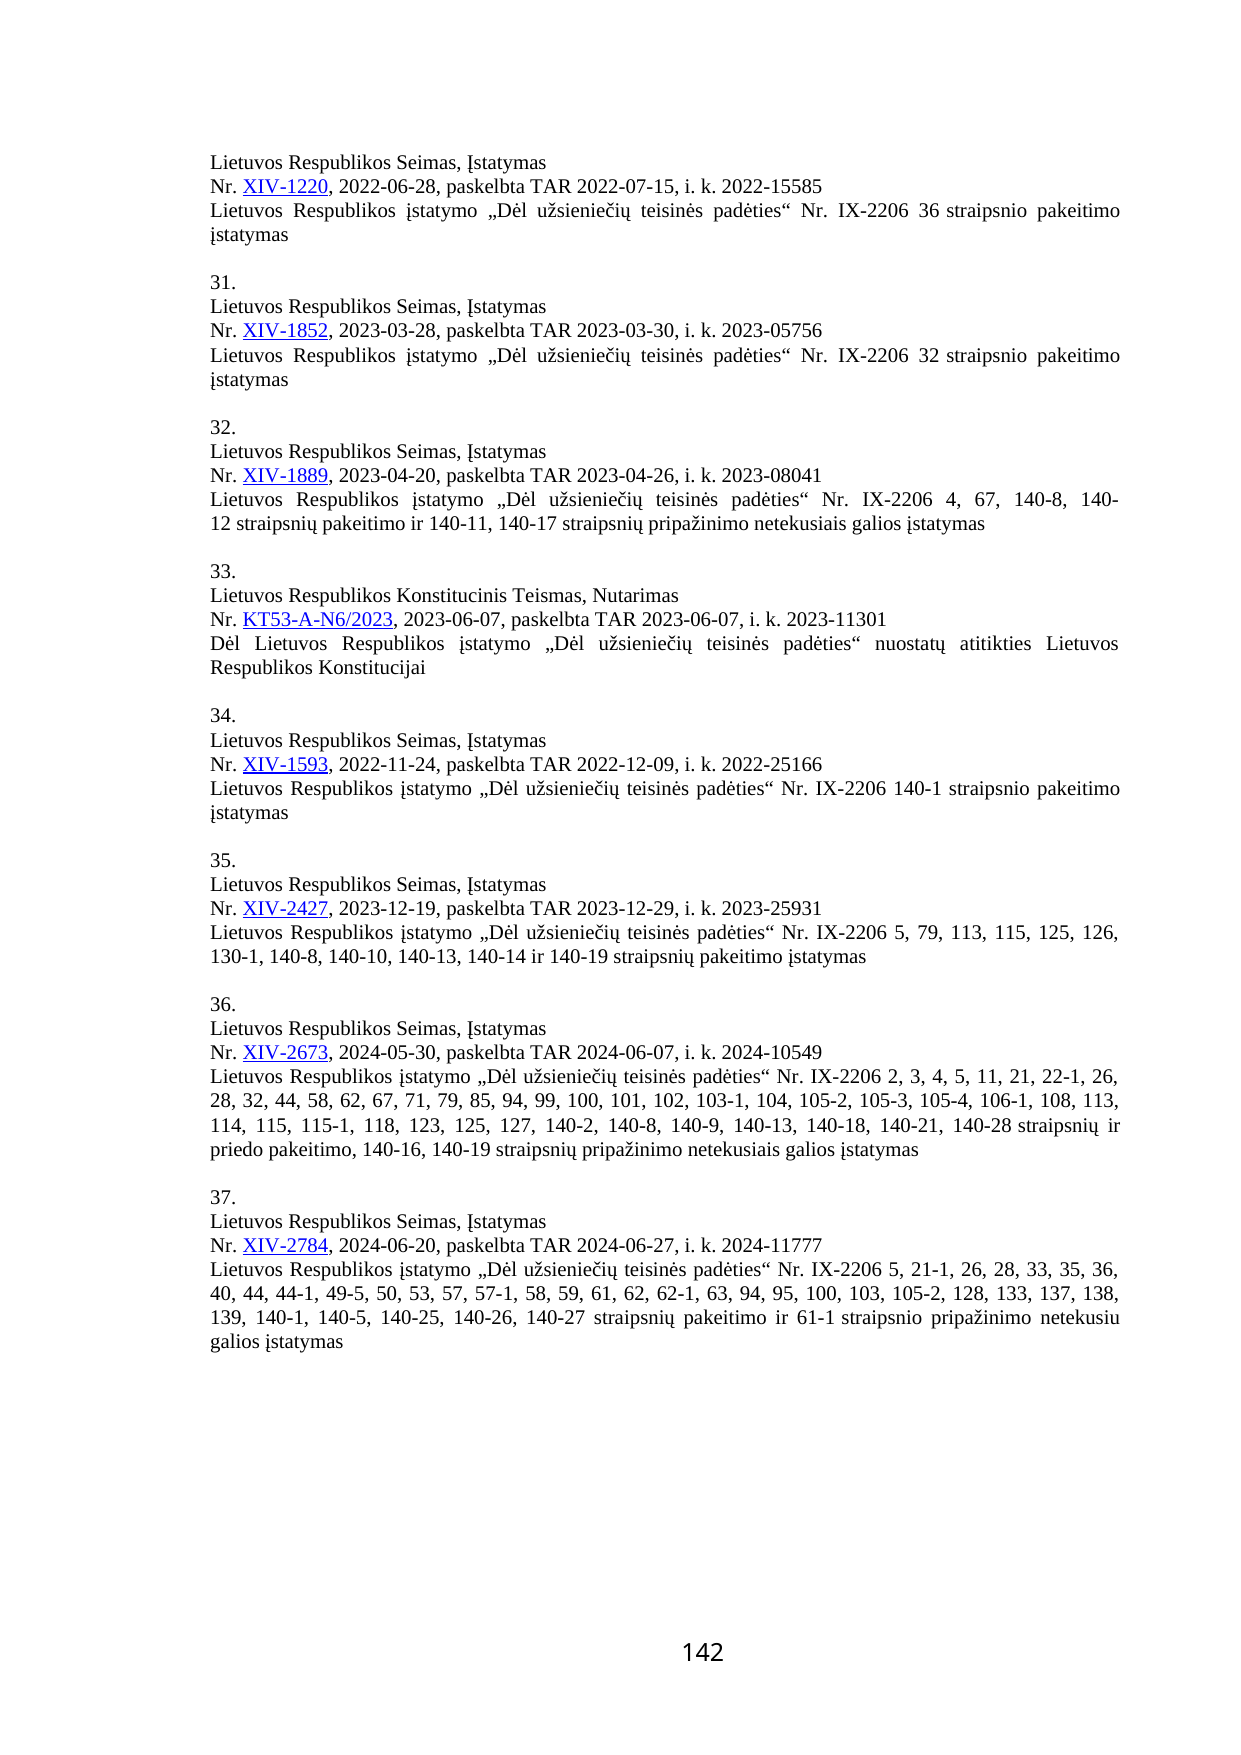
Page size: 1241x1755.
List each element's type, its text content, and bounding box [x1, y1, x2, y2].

text Lietuvos Respublikos įstatymo „Dėl užsieniečių teisinės padėties“ Nr. IX-2206 2, 3, 4, 5, 11, 21, 22-1, 26, 28, 32, 44, 58, 62, 67, 71, 79, 85, 94, 99, 100, 101, 102, 103-1, 104, 105-2, 105-3, 105-4, 106-1, 108, 113, 114, 115, 115-1, 118, 123, 125, 127, 140-2, 140-8, 140-9, 140-13, 140-18, 140-21, 140-28 straipsnių ir priedo pakeitimo, 140-16, 140-19 straipsnių pripažinimo netekusiais galios įstatymas [210, 1064, 1120, 1161]
text Lietuvos Respublikos Seimas, Įstatymas [210, 872, 1120, 896]
text Lietuvos Respublikos Konstitucinis Teismas, Nutarimas [210, 583, 1120, 607]
text Nr. XIV-2673, 2024-05-30, paskelbta TAR 2024-06-07, i. k. 2024-10549 [210, 1040, 1120, 1064]
text Lietuvos Respublikos Seimas, Įstatymas [210, 294, 1120, 318]
text Nr. KT53-A-N6/2023, 2023-06-07, paskelbta TAR 2023-06-07, i. k. 2023-11301 [210, 607, 1120, 631]
text Nr. XIV-2784, 2024-06-20, paskelbta TAR 2024-06-27, i. k. 2024-11777 [210, 1233, 1120, 1257]
text Lietuvos Respublikos Seimas, Įstatymas [210, 727, 1120, 752]
text 32. [210, 415, 1120, 439]
text Lietuvos Respublikos įstatymo „Dėl užsieniečių teisinės padėties“ Nr. IX-2206 32 straipsnio pakeitimo įstatymas [210, 342, 1120, 391]
text Nr. XIV-1220, 2022-06-28, paskelbta TAR 2022-07-15, i. k. 2022-15585 [210, 174, 1120, 198]
text 33. [210, 559, 1120, 583]
text Nr. XIV-1593, 2022-11-24, paskelbta TAR 2022-12-09, i. k. 2022-25166 [210, 752, 1120, 776]
text 31. [210, 270, 1120, 294]
text Nr. XIV-2427, 2023-12-19, paskelbta TAR 2023-12-29, i. k. 2023-25931 [210, 896, 1120, 920]
text Lietuvos Respublikos įstatymo „Dėl užsieniečių teisinės padėties“ Nr. IX-2206 36 straipsnio pakeitimo įstatymas [210, 198, 1120, 246]
text Lietuvos Respublikos Seimas, Įstatymas [210, 1016, 1120, 1040]
text 35. [210, 848, 1120, 872]
text 36. [210, 992, 1120, 1016]
text Lietuvos Respublikos Seimas, Įstatymas [210, 439, 1120, 463]
text Lietuvos Respublikos Seimas, Įstatymas [210, 150, 1120, 174]
text Nr. XIV-1852, 2023-03-28, paskelbta TAR 2023-03-30, i. k. 2023-05756 [210, 318, 1120, 342]
text Lietuvos Respublikos įstatymo „Dėl užsieniečių teisinės padėties“ Nr. IX-2206 140-1 straipsnio pakeitimo įstatymas [210, 776, 1120, 824]
text Lietuvos Respublikos įstatymo „Dėl užsieniečių teisinės padėties“ Nr. IX-2206 4, 67, 140-8, 140-12 straipsnių pakeitimo ir 140-11, 140-17 straipsnių pripažinimo netekusiais galios įstatymas [210, 487, 1120, 535]
text Lietuvos Respublikos įstatymo „Dėl užsieniečių teisinės padėties“ Nr. IX-2206 5, 21-1, 26, 28, 33, 35, 36, 40, 44, 44-1, 49-5, 50, 53, 57, 57-1, 58, 59, 61, 62, 62-1, 63, 94, 95, 100, 103, 105-2, 128, 133, 137, 138, 139, 140-1, 140-5, 140-25, 140-26, 140-27 straipsnių pakeitimo ir 61-1 straipsnio pripažinimo netekusiu galios įstatymas [210, 1257, 1120, 1353]
text 37. [210, 1185, 1120, 1209]
text Nr. XIV-1889, 2023-04-20, paskelbta TAR 2023-04-26, i. k. 2023-08041 [210, 463, 1120, 487]
text Dėl Lietuvos Respublikos įstatymo „Dėl užsieniečių teisinės padėties“ nuostatų atitikties Lietuvos Respublikos Konstitucijai [210, 631, 1120, 679]
text 34. [210, 703, 1120, 727]
text Lietuvos Respublikos Seimas, Įstatymas [210, 1209, 1120, 1233]
text Lietuvos Respublikos įstatymo „Dėl užsieniečių teisinės padėties“ Nr. IX-2206 5, 79, 113, 115, 125, 126, 130-1, 140-8, 140-10, 140-13, 140-14 ir 140-19 straipsnių pakeitimo įstatymas [210, 920, 1120, 968]
